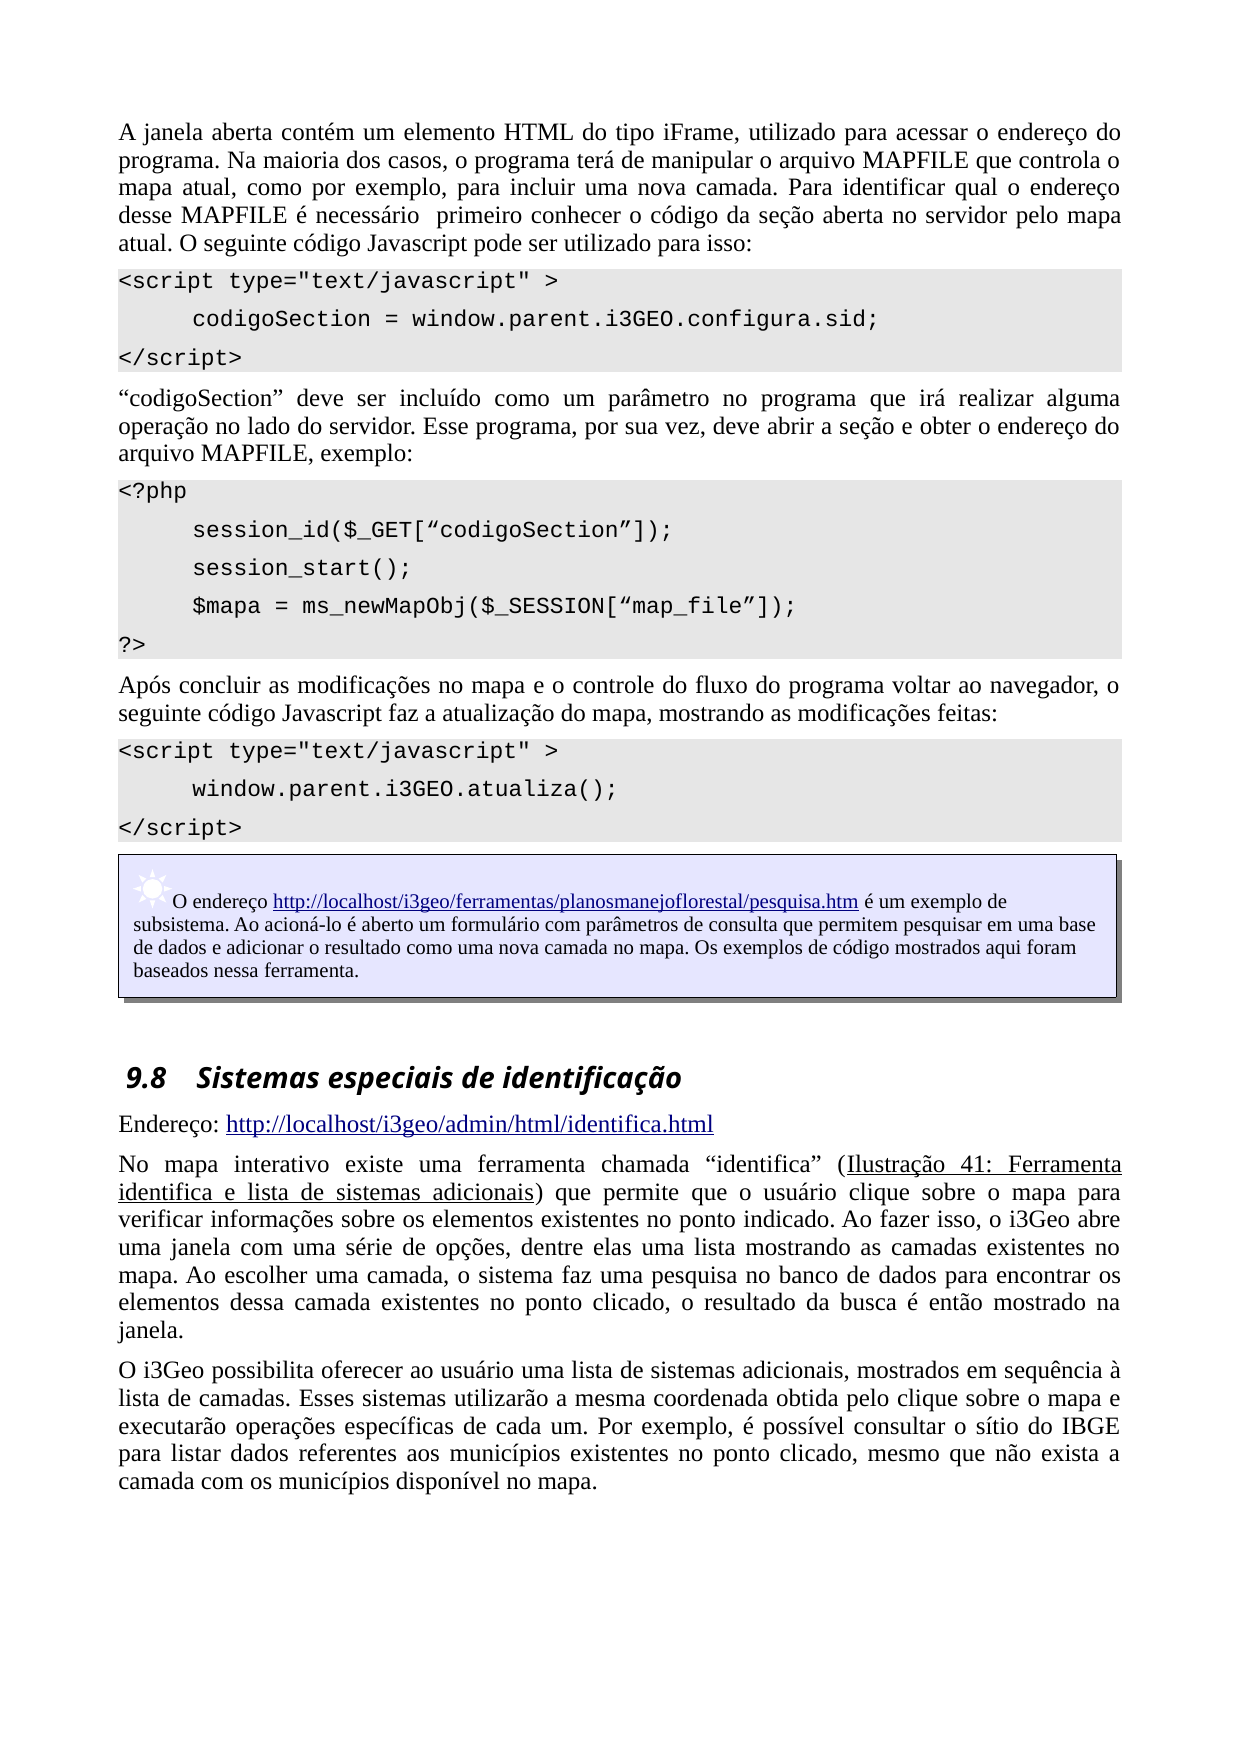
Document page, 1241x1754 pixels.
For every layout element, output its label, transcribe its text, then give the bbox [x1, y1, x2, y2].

text <script type="text/javascript" > [118, 269, 1122, 295]
picture [149, 869, 156, 878]
text Endereço: http://localhost/i3geo/admin/html/identifica.html [118, 1110, 1122, 1137]
text O i3Geo possibilita oferecer ao usuário uma lista de sistemas adicionais, mostrados em sequência à lista de camadas. Esses sistemas utilizarão a mesma coordenada obtida pelo clique sobre o mapa e executarão operações específicas de cada um. Por exemplo, é possível consultar o sítio do IBGE para listar dados referentes aos municípios existentes no ponto clicado, mesmo que não exista a camada com os municípios disponível no mapa. [118, 1356, 1122, 1495]
picture [138, 874, 167, 903]
picture [164, 885, 173, 892]
text Após concluir as modificações no mapa e o controle do fluxo do programa voltar ao navegador, o seguinte código Javascript faz a atualização do mapa, mostrando as modificações feitas: [118, 671, 1122, 727]
text <script type="text/javascript" > [118, 739, 1122, 765]
text No mapa interativo existe uma ferramenta chamada “identifica” (Ilustração 41: Ferramenta identifica e lista de sistemas adicionais) que permite que o usuário clique sobre o mapa para verificar informações sobre os elementos existentes no ponto indicado. Ao fazer isso, o i3Geo abre uma janela com uma série de opções, dentre elas uma lista mostrando as camadas existentes no mapa. Ao escolher uma camada, o sistema faz uma pesquisa no banco de dados para encontrar os elementos dessa camada existentes no ponto clicado, o resultado da busca é então mostrado na janela. [118, 1150, 1122, 1344]
text O endereço http://localhost/i3geo/ferramentas/planosmanejoflorestal/pesquisa.htm é um exemplo de subsistema. Ao acioná-lo é aberto um formulário com parâmetros de consulta que permitem pesquisar em uma base de dados e adicionar o resultado como uma nova camada no mapa. Os exemplos de código mostrados aqui foram baseados nessa ferramenta. [119, 886, 1116, 988]
text window.parent.i3GEO.atualiza(); [118, 778, 1122, 804]
text A janela aberta contém um elemento HTML do tipo iFrame, utilizado para acessar o endereço do programa. Na maioria dos casos, o programa terá de manipular o arquivo MAPFILE que controla o mapa atual, como por exemplo, para incluir uma nova camada. Para identificar qual o endereço desse MAPFILE é necessário primeiro conhecer o código da seção aberta no servidor pelo mapa atual. O seguinte código Javascript pode ser utilizado para isso: [118, 118, 1122, 257]
text $mapa = ms_newMapObj($_SESSION[“map_file”]); [118, 595, 1122, 621]
text codigoSection = window.parent.i3GEO.configura.sid; [118, 307, 1122, 333]
subtitle Sistemas especiais de identificação [118, 1058, 1122, 1097]
text session_id($_GET[“codigoSection”]); [118, 518, 1122, 544]
text </script> [118, 346, 1122, 372]
text “codigoSection” deve ser incluído como um parâmetro no programa que irá realizar alguma operação no lado do servidor. Esse programa, por sua vez, deve abrir a seção e obter o endereço do arquivo MAPFILE, exemplo: [118, 384, 1122, 467]
text session_start(); [118, 556, 1122, 582]
text <?php [118, 480, 1122, 506]
picture [149, 900, 156, 909]
picture [138, 874, 147, 883]
text ?> [118, 633, 1122, 659]
picture [133, 885, 141, 892]
text </script> [118, 816, 1122, 842]
